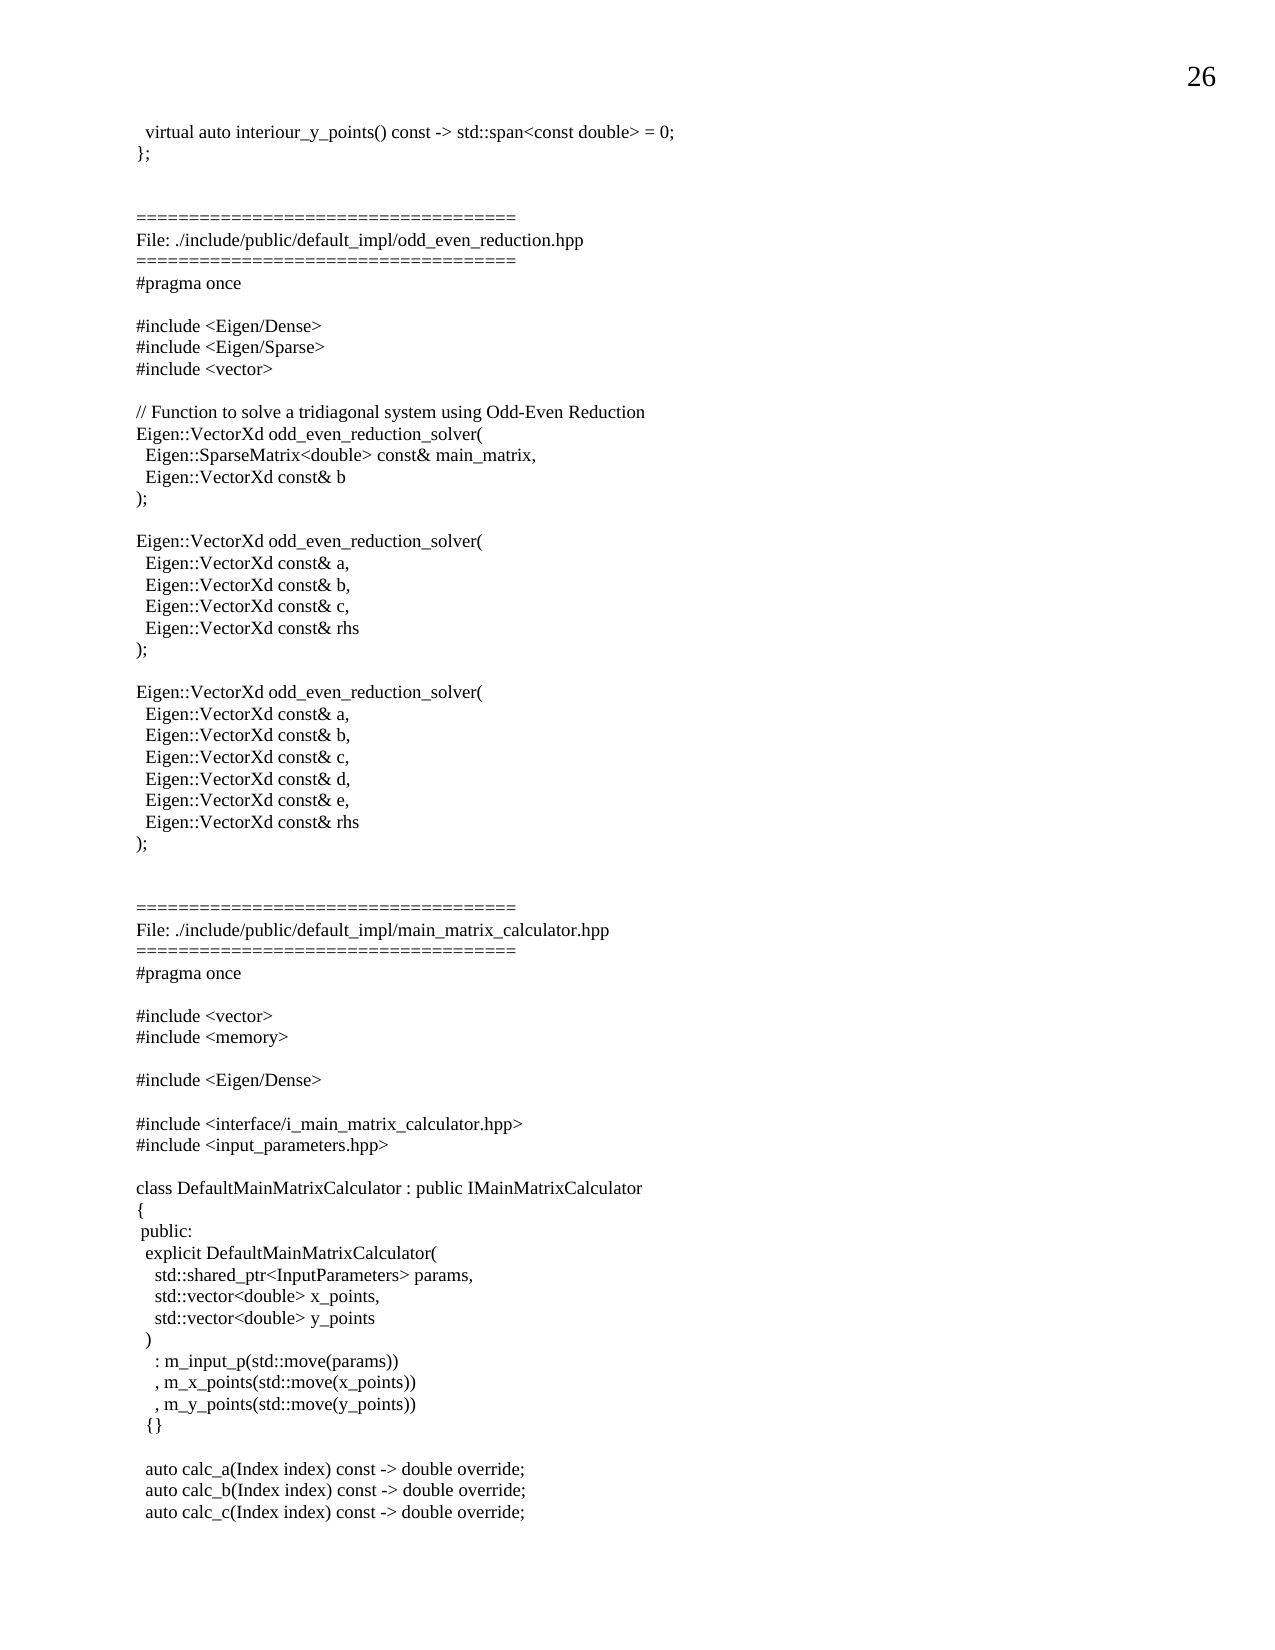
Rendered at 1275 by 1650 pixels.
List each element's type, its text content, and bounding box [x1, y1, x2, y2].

text // Function to solve a tridiagonal system using Odd-Even Reduction [133, 401, 1214, 422]
text ==================================== [133, 940, 1214, 962]
text ==================================== [133, 250, 1214, 272]
text std::shared_ptr<InputParameters> params, [133, 1263, 1214, 1285]
text #include <interface/i_main_matrix_calculator.hpp> [133, 1112, 1214, 1134]
text ); [133, 487, 1214, 509]
text Eigen::VectorXd const& b [133, 466, 1214, 487]
text Eigen::VectorXd const& b, [133, 573, 1214, 595]
text Eigen::VectorXd odd_even_reduction_solver( [133, 530, 1214, 552]
text ) [133, 1328, 1214, 1350]
text std::vector<double> y_points [133, 1307, 1214, 1328]
text class DefaultMainMatrixCalculator : public IMainMatrixCalculator [133, 1177, 1214, 1199]
text Eigen::VectorXd const& e, [133, 789, 1214, 811]
text auto calc_a(Index index) const -> double override; [133, 1457, 1214, 1479]
text Eigen::VectorXd const& c, [133, 595, 1214, 617]
text #pragma once [133, 962, 1214, 983]
text : m_input_p(std::move(params)) [133, 1350, 1214, 1371]
text auto calc_b(Index index) const -> double override; [133, 1479, 1214, 1501]
text { [133, 1199, 1214, 1220]
text Eigen::VectorXd const& a, [133, 552, 1214, 573]
text File: ./include/public/default_impl/main_matrix_calculator.hpp [133, 918, 1214, 940]
text ==================================== [133, 897, 1214, 918]
text #pragma once [133, 272, 1214, 293]
text #include <vector> [133, 358, 1214, 379]
text Eigen::VectorXd const& rhs [133, 811, 1214, 832]
text std::vector<double> x_points, [133, 1285, 1214, 1307]
text explicit DefaultMainMatrixCalculator( [133, 1242, 1214, 1263]
text Eigen::VectorXd const& c, [133, 746, 1214, 767]
text Eigen::VectorXd odd_even_reduction_solver( [133, 681, 1214, 703]
text ==================================== [133, 207, 1214, 228]
text Eigen::SparseMatrix<double> const& main_matrix, [133, 444, 1214, 466]
text #include <Eigen/Sparse> [133, 336, 1214, 358]
text public: [133, 1220, 1214, 1242]
text ); [133, 638, 1214, 660]
text #include <Eigen/Dense> [133, 315, 1214, 336]
text Eigen::VectorXd const& b, [133, 724, 1214, 746]
text Eigen::VectorXd const& rhs [133, 617, 1214, 638]
text virtual auto interiour_y_points() const -> std::span<const double> = 0; [133, 121, 1214, 142]
text }; [133, 142, 1214, 164]
text #include <memory> [133, 1026, 1214, 1048]
text #include <input_parameters.hpp> [133, 1134, 1214, 1156]
text , m_y_points(std::move(y_points)) [133, 1393, 1214, 1414]
text {} [133, 1414, 1214, 1436]
text ); [133, 832, 1214, 854]
text #include <Eigen/Dense> [133, 1069, 1214, 1091]
text #include <vector> [133, 1005, 1214, 1026]
text File: ./include/public/default_impl/odd_even_reduction.hpp [133, 228, 1214, 250]
text auto calc_c(Index index) const -> double override; [133, 1501, 1214, 1522]
text Eigen::VectorXd odd_even_reduction_solver( [133, 422, 1214, 444]
text Eigen::VectorXd const& d, [133, 767, 1214, 789]
text , m_x_points(std::move(x_points)) [133, 1371, 1214, 1393]
text Eigen::VectorXd const& a, [133, 703, 1214, 724]
